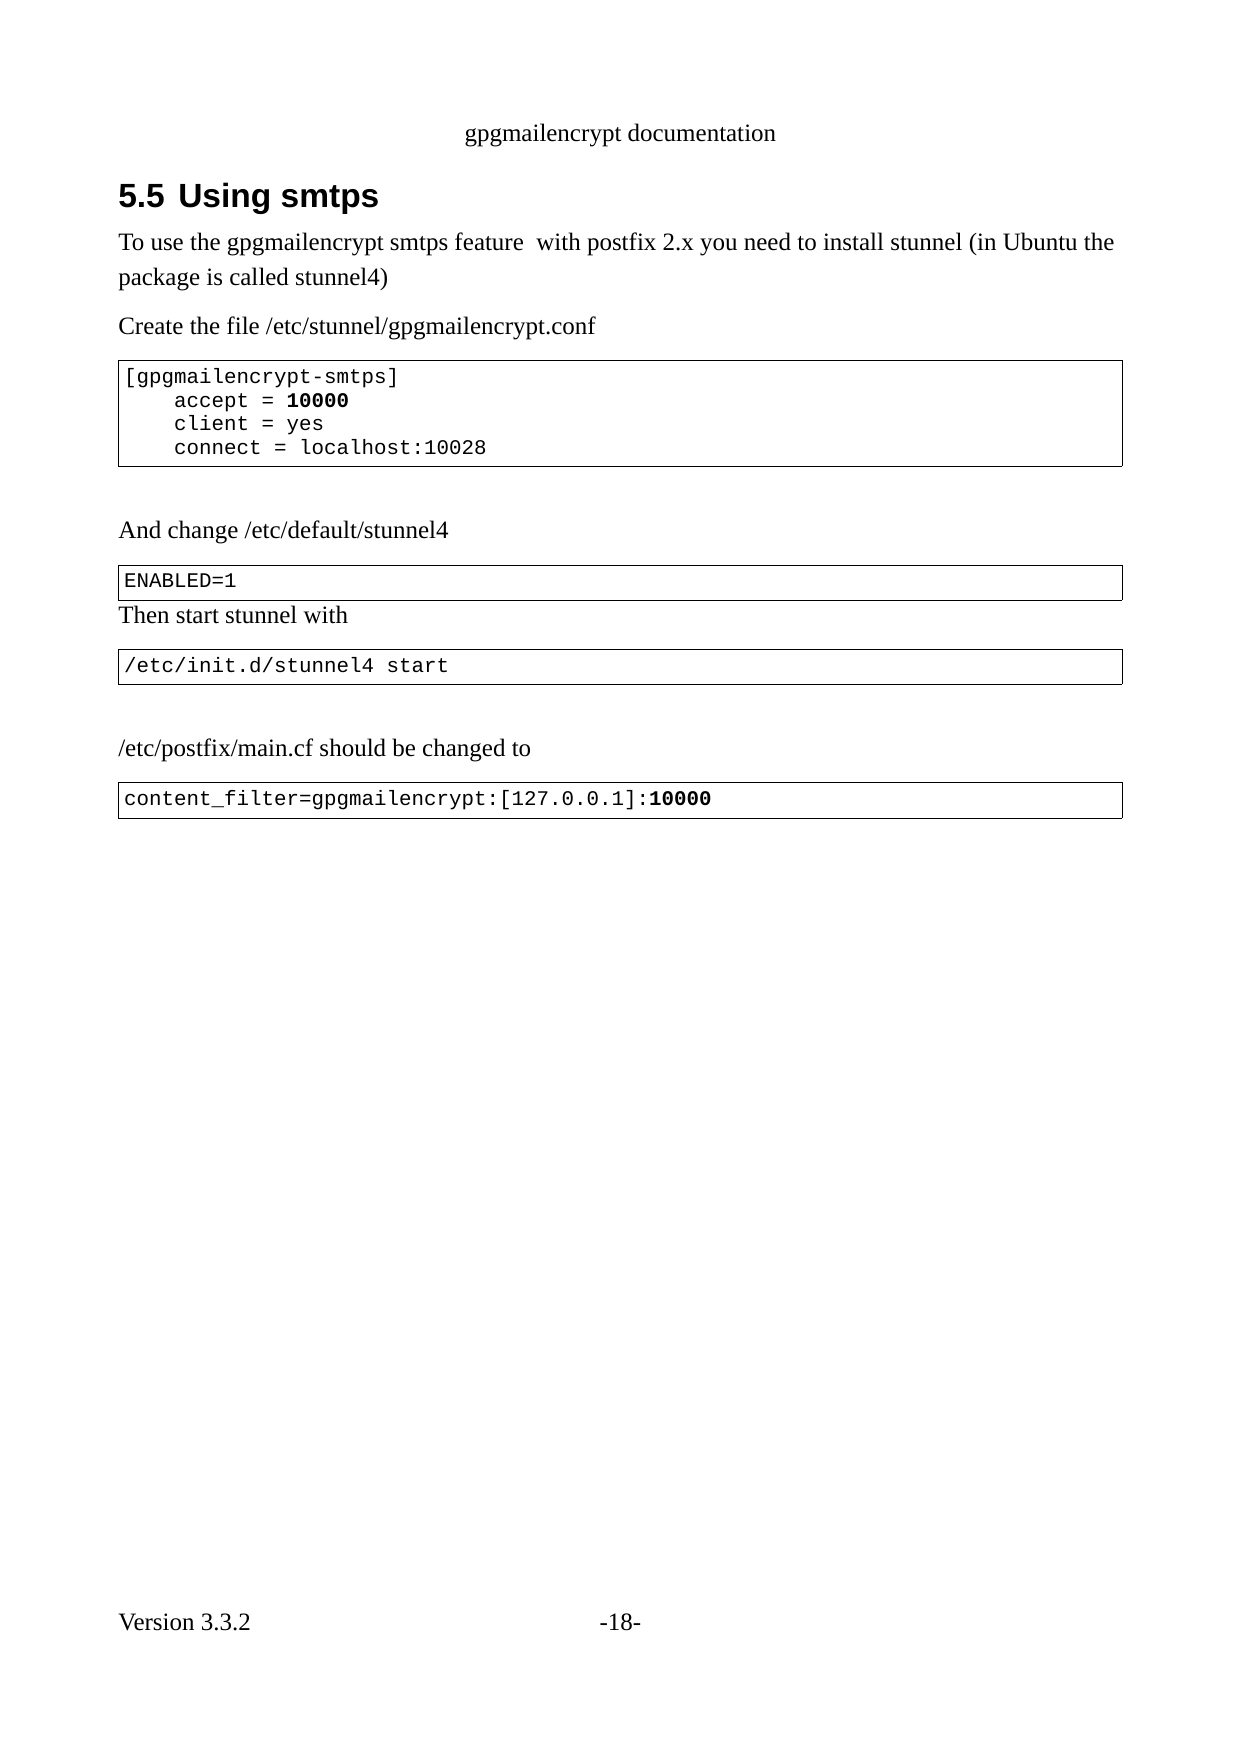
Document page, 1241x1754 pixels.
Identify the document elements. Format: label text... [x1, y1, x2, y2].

table_header [gpgmailencrypt-smtps] accept = 10000 client = yes connect = localhost:10028 [119, 361, 1122, 466]
text To use the gpgmailencrypt smtps feature with postfix 2.x you need to install stunnel (in Ubuntu the package is called stunnel4) [118, 227, 1122, 291]
table_header /etc/init.d/stunnel4 start [119, 650, 1122, 684]
text Create the file /etc/stunnel/gpgmailencrypt.conf [118, 311, 1122, 340]
text And change /etc/default/stunnel4 [118, 515, 1122, 544]
table_header ENABLED=1 [119, 566, 1122, 600]
text /etc/postfix/main.cf should be changed to [118, 733, 1122, 762]
table_header content_filter=gpgmailencrypt:[127.0.0.1]:10000 [119, 783, 1122, 817]
text Then start stunnel with [118, 601, 1122, 628]
subtitle Using smtps [118, 176, 1122, 215]
